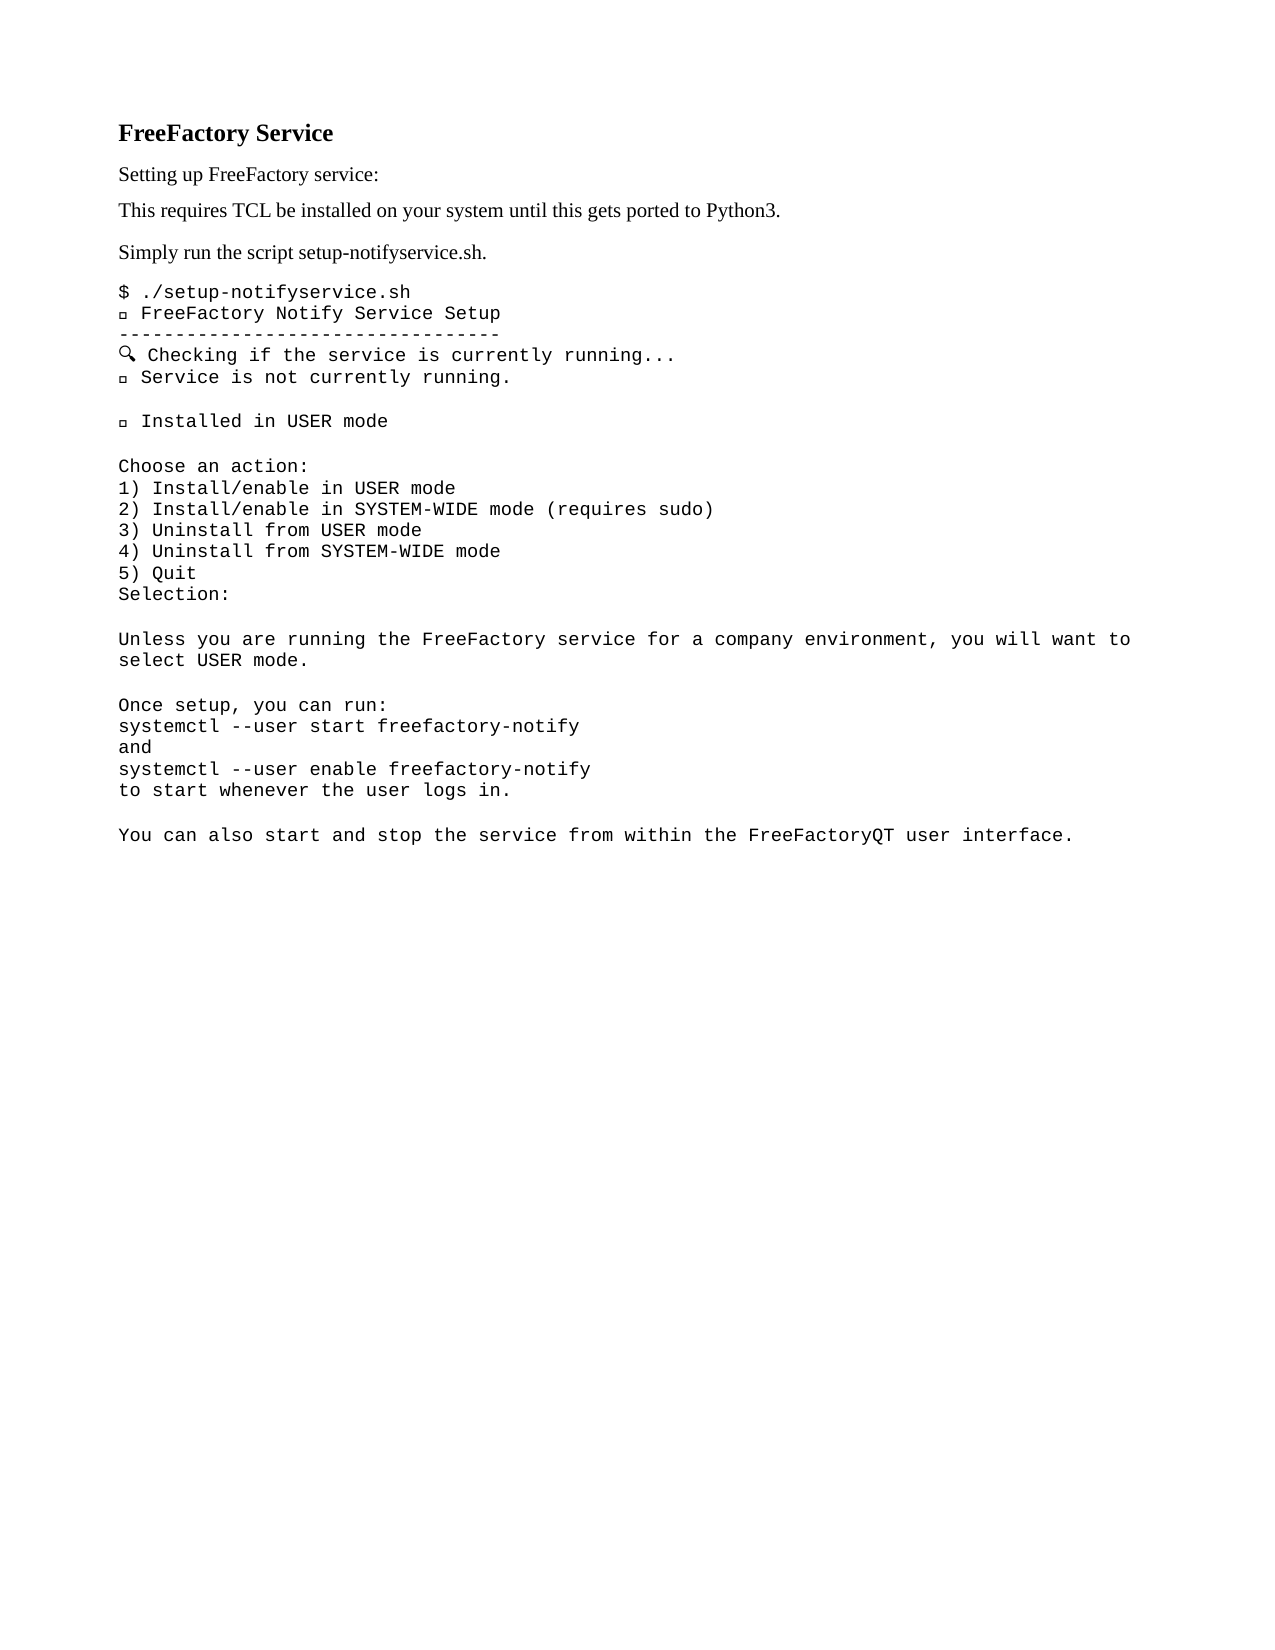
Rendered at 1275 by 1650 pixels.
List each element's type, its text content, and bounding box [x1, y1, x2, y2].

text ---------------------------------- [118, 325, 1157, 346]
text 2) Install/enable in SYSTEM-WIDE mode (requires sudo) [118, 500, 1157, 521]
text This requires TCL be installed on your system until this gets ported to Python3. [118, 198, 1157, 222]
text and [118, 738, 1157, 759]
text 1) Install/enable in USER mode [118, 478, 1157, 500]
text Selection: [118, 585, 1157, 606]
text systemctl --user start freefactory-notify [118, 717, 1157, 738]
text Choose an action: [118, 457, 1157, 478]
text You can also start and stop the service from within the FreeFactoryQT user interface. [118, 826, 1157, 847]
text FreeFactory Service [118, 118, 1157, 147]
text 5) Quit [118, 563, 1157, 585]
text 3) Uninstall from USER mode [118, 521, 1157, 542]
text Unless you are running the FreeFactory service for a company environment, you will want to select USER mode. [118, 629, 1157, 672]
text systemctl --user enable freefactory-notify [118, 759, 1157, 781]
text 4) Uninstall from SYSTEM-WIDE mode [118, 542, 1157, 563]
subtitle Setting up FreeFactory service: [118, 161, 1157, 186]
text 🔍 Checking if the service is currently running... [118, 346, 1157, 367]
text to start whenever the user logs in. [118, 781, 1157, 802]
text 🔧 FreeFactory Notify Service Setup [118, 304, 1157, 325]
text $ ./setup-notifyservice.sh [118, 282, 1157, 304]
text Once setup, you can run: [118, 696, 1157, 717]
text ✅ Service is not currently running. [118, 367, 1157, 389]
text 📂 Installed in USER mode [118, 412, 1157, 433]
text Simply run the script setup-notifyservice.sh. [118, 240, 1157, 264]
